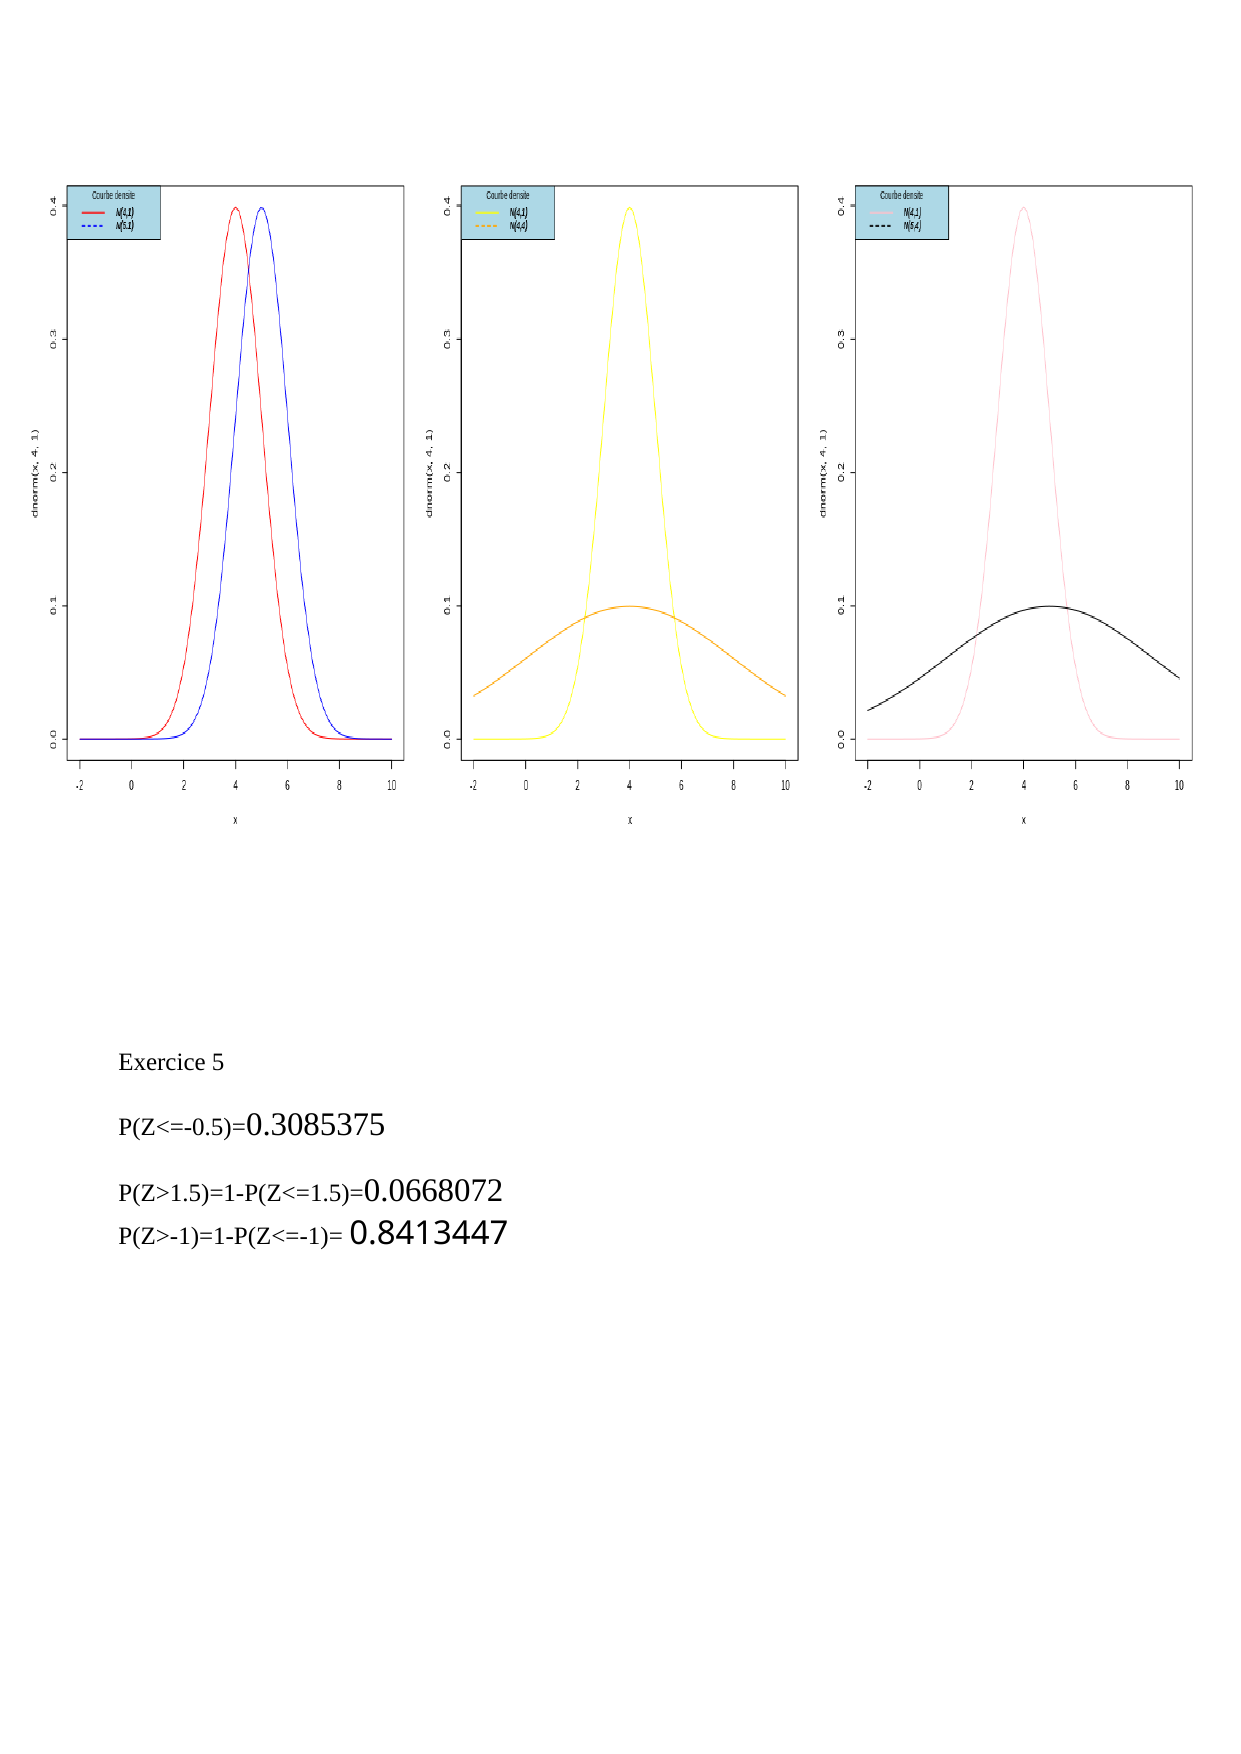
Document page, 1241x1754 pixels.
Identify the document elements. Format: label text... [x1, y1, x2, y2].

text Exercice 5 [118, 1047, 1122, 1076]
text P(Z<=-0.5)=0.3085375 [118, 1105, 1122, 1142]
picture [29, 118, 1211, 846]
text P(Z>-1)=1-P(Z<=-1)= 0.8413447 [118, 1209, 1122, 1254]
text P(Z>1.5)=1-P(Z<=1.5)=0.0668072 [118, 1171, 1122, 1209]
